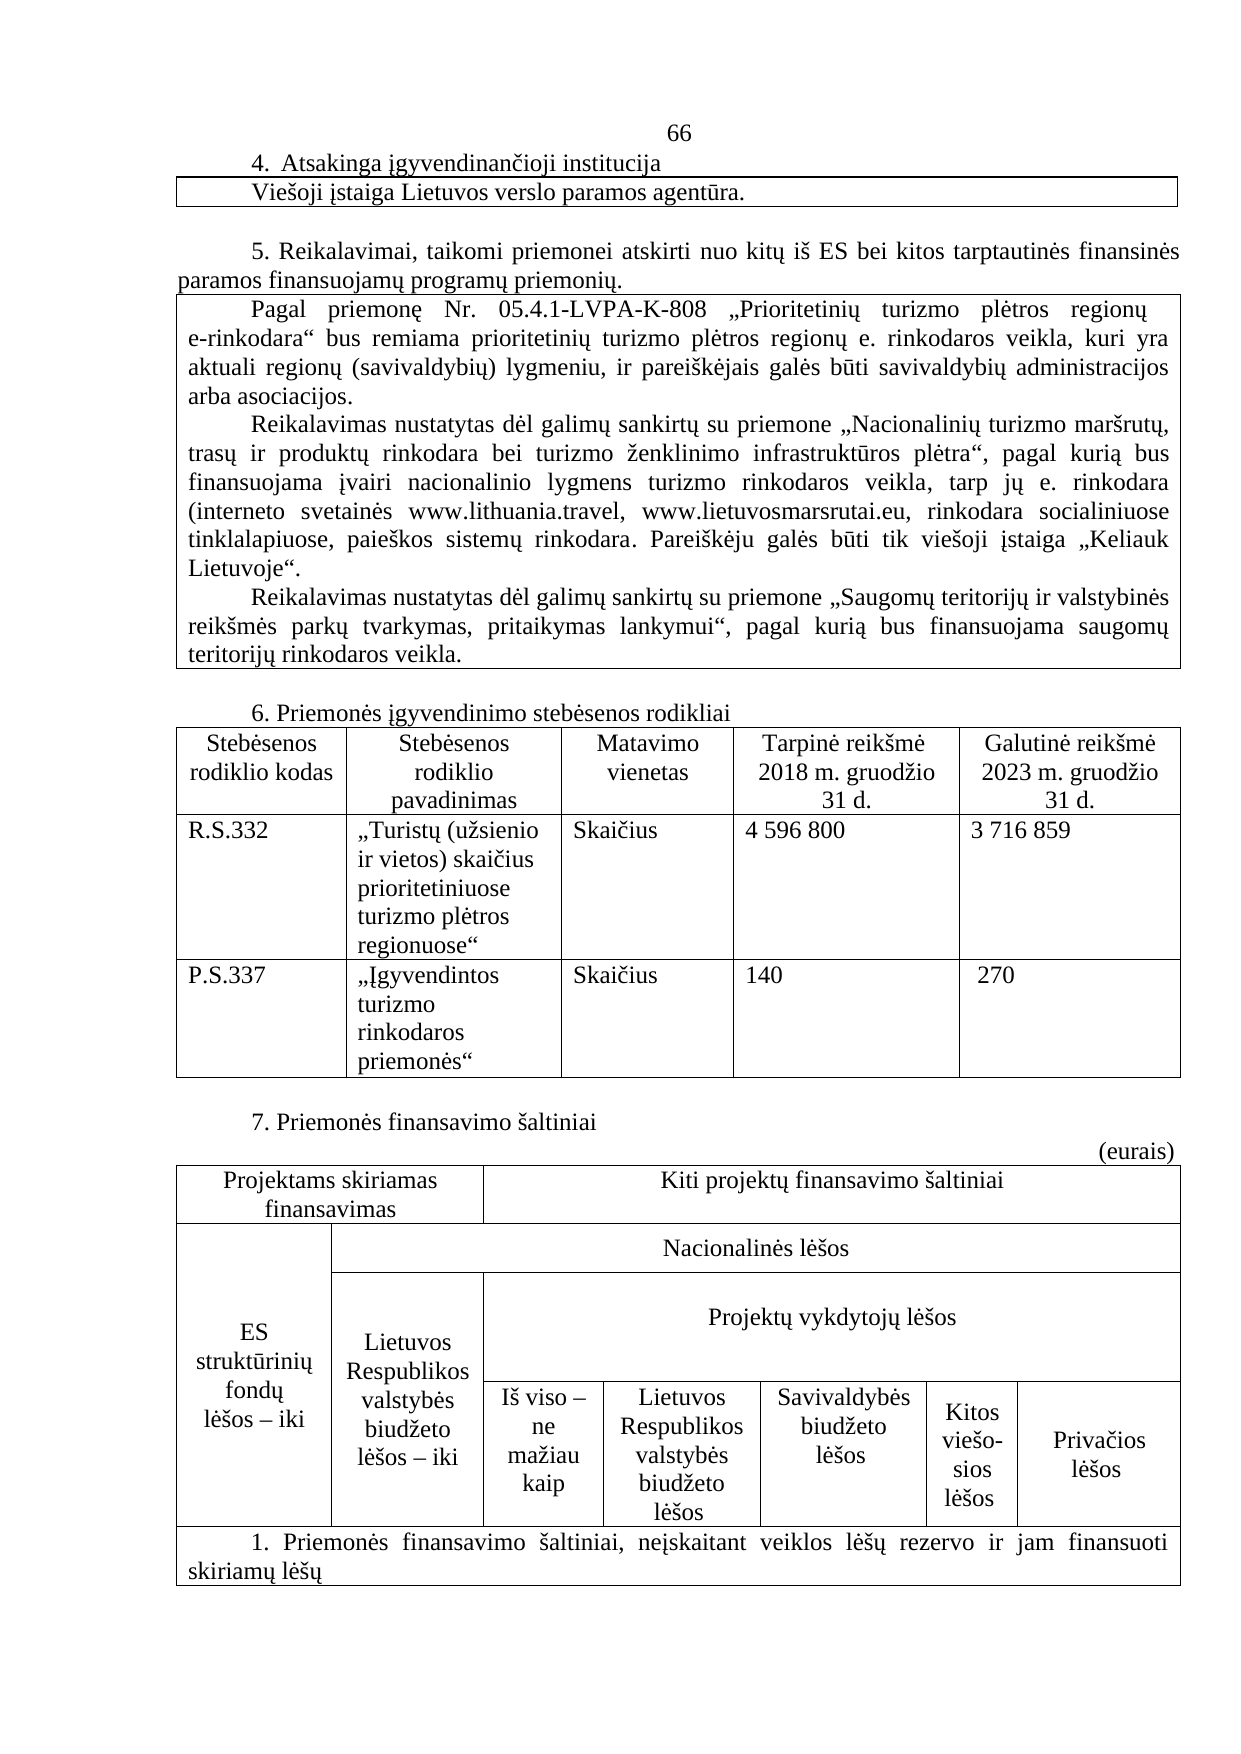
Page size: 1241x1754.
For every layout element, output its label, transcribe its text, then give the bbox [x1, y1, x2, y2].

table_cell Projektų vykdytojų lėšos [484, 1273, 1180, 1381]
table_cell 270 [960, 960, 1180, 1077]
text 6. Priemonės įgyvendinimo stebėsenos rodikliai [177, 698, 1181, 727]
table_header Pagal priemonę Nr. 05.4.1-LVPA-K-808 „Prioritetinių turizmo plėtros regionų e-rinkodara“ bus remiama prioritetinių turizmo plėtros regionų e. rinkodaros veikla, kuri yra aktuali regionų (savivaldybių) lygmeniu, ir pareiškėjais galės būti savivaldybių administracijos arba asociacijos. Reikalavimas nustatytas dėl galimų sankirtų su priemone „Nacionalinių turizmo maršrutų, trasų ir produktų rinkodara bei turizmo ženklinimo infrastruktūros plėtra“, pagal kurią bus finansuojama įvairi nacionalinio lygmens turizmo rinkodaros veikla, tarp jų e. rinkodara (interneto svetainės www.lithuania.travel, www.lietuvosmarsrutai.eu, rinkodara socialiniuose tinklalapiuose, paieškos sistemų rinkodara. Pareiškėju galės būti tik viešoji įstaiga „Keliauk Lietuvoje“. Reikalavimas nustatytas dėl galimų sankirtų su priemone „Saugomų teritorijų ir valstybinės reikšmės parkų tvarkymas, pritaikymas lankymui“, pagal kurią bus finansuojama saugomų teritorijų rinkodaros veikla. [177, 295, 1180, 668]
text 5. Reikalavimai, taikomi priemonei atskirti nuo kitų iš ES bei kitos tarptautinės finansinės paramos finansuojamų programų priemonių. [177, 236, 1181, 293]
table_cell Privačios lėšos [1018, 1382, 1180, 1526]
table_cell „Turistų (užsienio ir vietos) skaičius prioritetiniuose turizmo plėtros regionuose“ [347, 815, 561, 959]
table_cell P.S.337 [177, 960, 346, 1077]
table_cell R.S.332 [177, 815, 346, 959]
table_cell Nacionalinės lėšos [332, 1224, 1180, 1272]
table_header Kiti projektų finansavimo šaltiniai [484, 1166, 1180, 1223]
table_cell 140 [734, 960, 959, 1077]
table_header Matavimo vienetas [562, 728, 733, 814]
table_header Stebėsenos rodiklio kodas [177, 728, 346, 814]
table_cell 1. Priemonės finansavimo šaltiniai, neįskaitant veiklos lėšų rezervo ir jam finansuoti skiriamų lėšų [177, 1527, 1180, 1584]
text (eurais) [177, 1136, 1181, 1164]
table_cell 4 596 800 [734, 815, 959, 959]
table_cell „Įgyvendintos turizmo rinkodaros priemonės“ [347, 960, 561, 1077]
table_header Stebėsenos rodiklio pavadinimas [347, 728, 561, 814]
table_cell 3 716 859 [960, 815, 1180, 959]
text 4. Atsakinga įgyvendinančioji institucija [215, 148, 1181, 176]
table_cell ES struktūrinių fondų lėšos – iki [177, 1224, 331, 1526]
table_cell Skaičius [562, 960, 733, 1077]
table_cell Kitos viešo-sios lėšos [927, 1382, 1017, 1526]
table_cell Skaičius [562, 815, 733, 959]
table_header Viešoji įstaiga Lietuvos verslo paramos agentūra. [177, 178, 1177, 206]
table_cell Lietuvos Respublikos valstybės biudžeto lėšos [604, 1382, 760, 1526]
table_cell Lietuvos Respublikos valstybės biudžeto lėšos – iki [332, 1273, 483, 1526]
table_header Galutinė reikšmė 2023 m. gruodžio 31 d. [960, 728, 1180, 814]
table_header Projektams skiriamas finansavimas [177, 1166, 483, 1223]
table_header Tarpinė reikšmė 2018 m. gruodžio 31 d. [734, 728, 959, 814]
table_cell Savivaldybės biudžeto lėšos [761, 1382, 926, 1526]
text 7. Priemonės finansavimo šaltiniai [251, 1107, 1181, 1136]
table_cell Iš viso – ne mažiau kaip [484, 1382, 603, 1526]
